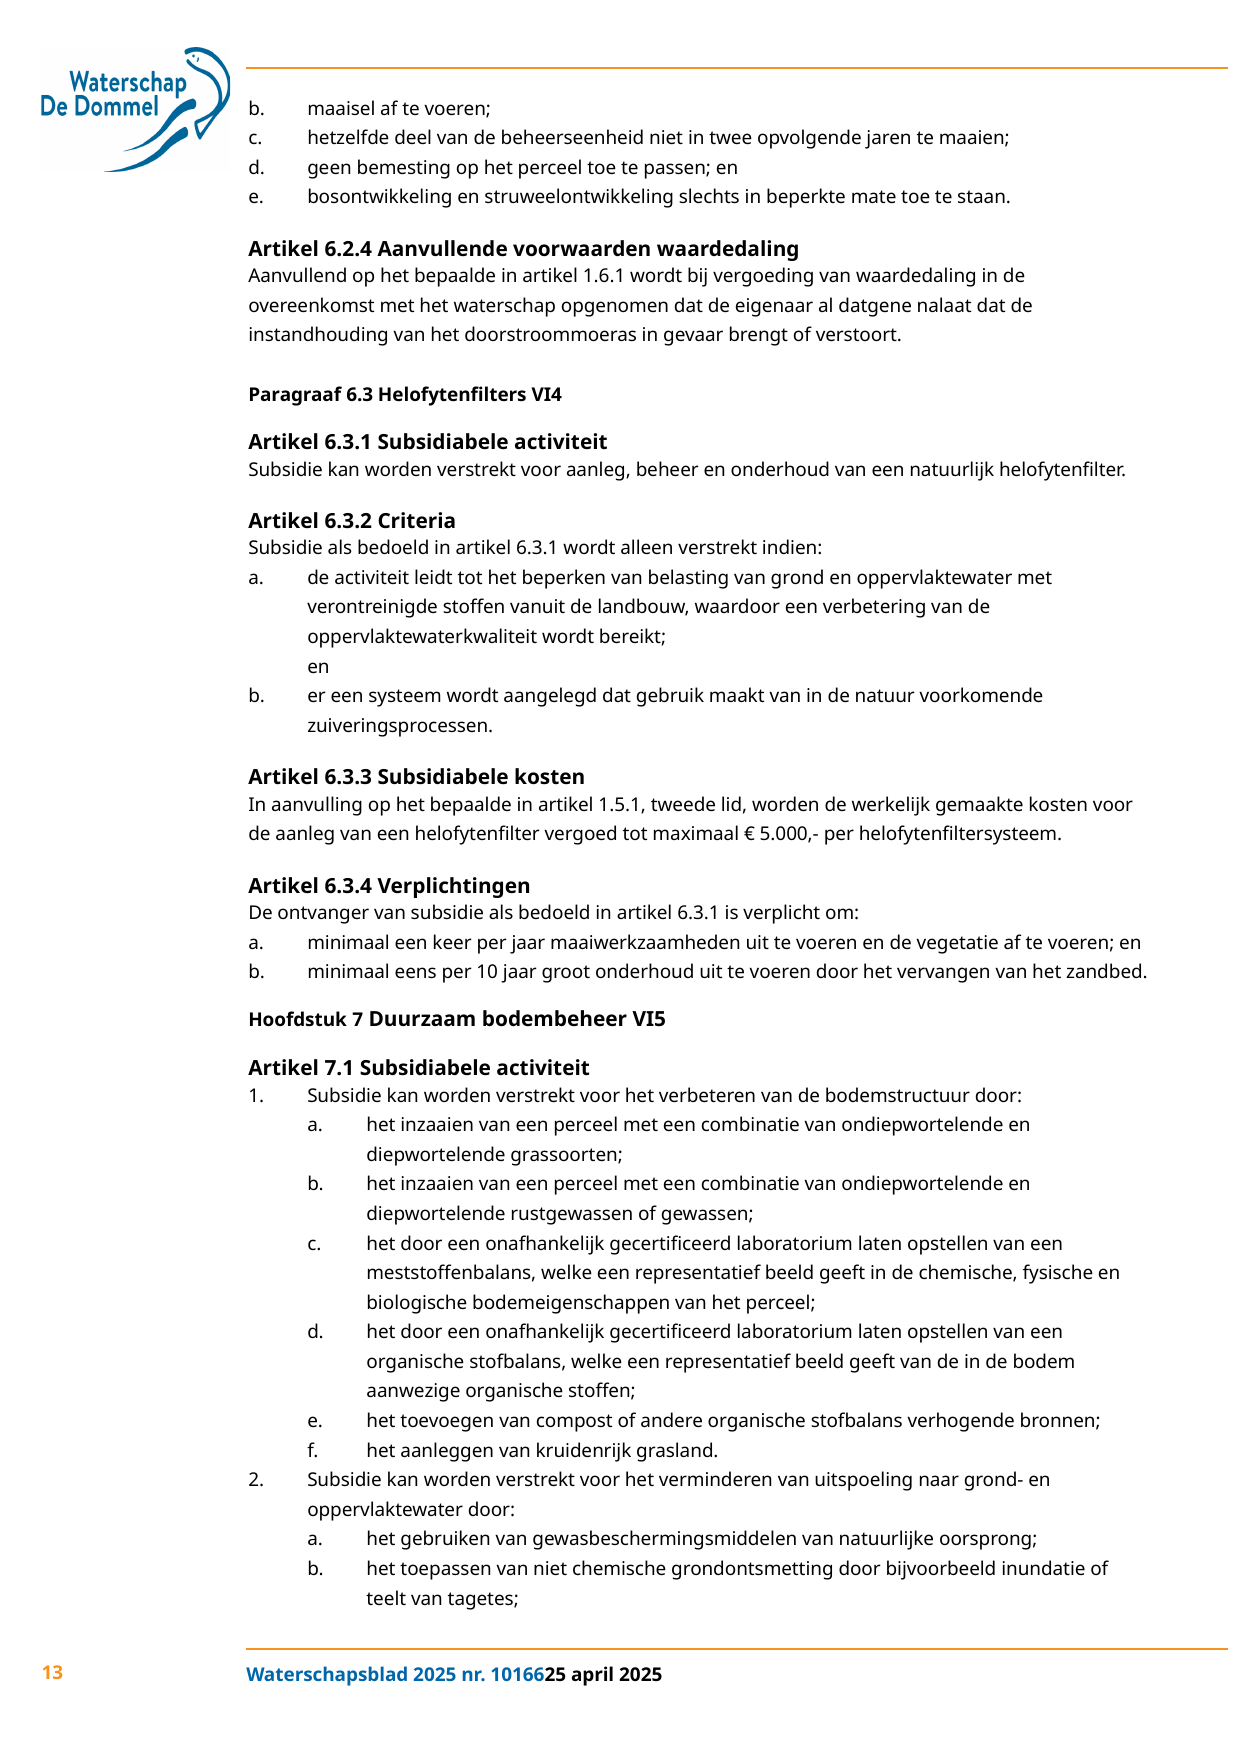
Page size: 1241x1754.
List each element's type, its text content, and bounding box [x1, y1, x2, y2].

list minimaal een keer per jaar maaiwerkzaamheden uit te voeren en de vegetatie af te voeren; en [248, 929, 1152, 955]
list hetzelfde deel van de beheerseenheid niet in twee opvolgende jaren te maaien; [248, 124, 1152, 150]
list het gebruiken van gewasbeschermingsmiddelen van natuurlijke oorsprong; [307, 1526, 1152, 1551]
list het inzaaien van een perceel met een combinatie van ondiepwortelende en diepwortelende rustgewassen of gewassen; [307, 1171, 1152, 1226]
list de activiteit leidt tot het beperken van belasting van grond en oppervlaktewater met verontreinigde stoffen vanuit de landbouw, waardoor een verbetering van de oppervlaktewaterkwaliteit wordt bereikt; [248, 564, 1152, 649]
list het toepassen van niet chemische grondontsmetting door bijvoorbeeld inundatie of teelt van tagetes; [307, 1555, 1152, 1611]
list Subsidie kan worden verstrekt voor het verbeteren van de bodemstructuur door: [248, 1082, 1152, 1108]
list Subsidie kan worden verstrekt voor het verminderen van uitspoeling naar grond- en oppervlaktewater door: [248, 1466, 1152, 1522]
text Artikel 7.1 Subsidiabele activiteit [248, 1053, 1152, 1082]
text Artikel 6.3.3 Subsidiabele kosten [248, 762, 1152, 791]
list het toevoegen van compost of andere organische stofbalans verhogende bronnen; [307, 1407, 1152, 1433]
list het inzaaien van een perceel met een combinatie van ondiepwortelende en diepwortelende grassoorten; [307, 1111, 1152, 1167]
list het door een onafhankelijk gecertificeerd laboratorium laten opstellen van een organische stofbalans, welke een representatief beeld geeft van de in de bodem aanwezige organische stoffen; [307, 1318, 1152, 1403]
list minimaal eens per 10 jaar groot onderhoud uit te voeren door het vervangen van het zandbed. [248, 958, 1152, 984]
text In aanvulling op het bepaalde in artikel 1.5.1, tweede lid, worden de werkelijk gemaakte kosten voor de aanleg van een helofytenfilter vergoed tot maximaal € 5.000,- per helofytenfiltersysteem. [248, 791, 1152, 846]
text Artikel 6.3.1 Subsidiabele activiteit [248, 427, 1152, 456]
list maaisel af te voeren; [248, 95, 1152, 121]
picture [204, 47, 231, 76]
text Artikel 6.3.4 Verplichtingen [248, 871, 1152, 899]
text Hoofdstuk 7 Duurzaam bodembeheer VI5 [248, 1004, 1152, 1033]
list er een systeem wordt aangelegd dat gebruik maakt van in de natuur voorkomende zuiveringsprocessen. [248, 682, 1152, 738]
text De ontvanger van subsidie als bedoeld in artikel 6.3.1 is verplicht om: [248, 899, 1152, 925]
list en [248, 653, 1152, 679]
picture [41, 47, 231, 172]
list het aanleggen van kruidenrijk grasland. [307, 1437, 1152, 1463]
text Subsidie kan worden verstrekt voor aanleg, beheer en onderhoud van een natuurlijk helofytenfilter. [248, 456, 1152, 481]
picture [198, 118, 210, 131]
text Aanvullend op het bepaalde in artikel 1.6.1 wordt bij vergoeding van waardedaling in de overeenkomst met het waterschap opgenomen dat de eigenaar al datgene nalaat dat de instandhouding van het doorstroommoeras in gevaar brengt of verstoort. [248, 262, 1152, 347]
text Subsidie als bedoeld in artikel 6.3.1 wordt alleen verstrekt indien: [248, 534, 1152, 560]
list bosontwikkeling en struweelontwikkeling slechts in beperkte mate toe te staan. [248, 183, 1152, 209]
list het door een onafhankelijk gecertificeerd laboratorium laten opstellen van een meststoffenbalans, welke een representatief beeld geeft in de chemische, fysische en biologische bodemeigenschappen van het perceel; [307, 1230, 1152, 1315]
picture [45, 99, 51, 111]
text Paragraaf 6.3 Helofytenfilters VI4 [248, 381, 1152, 406]
text Artikel 6.2.4 Aanvullende voorwaarden waardedaling [248, 234, 1152, 262]
text Artikel 6.3.2 Criteria [248, 506, 1152, 534]
list geen bemesting op het perceel toe te passen; en [248, 154, 1152, 180]
